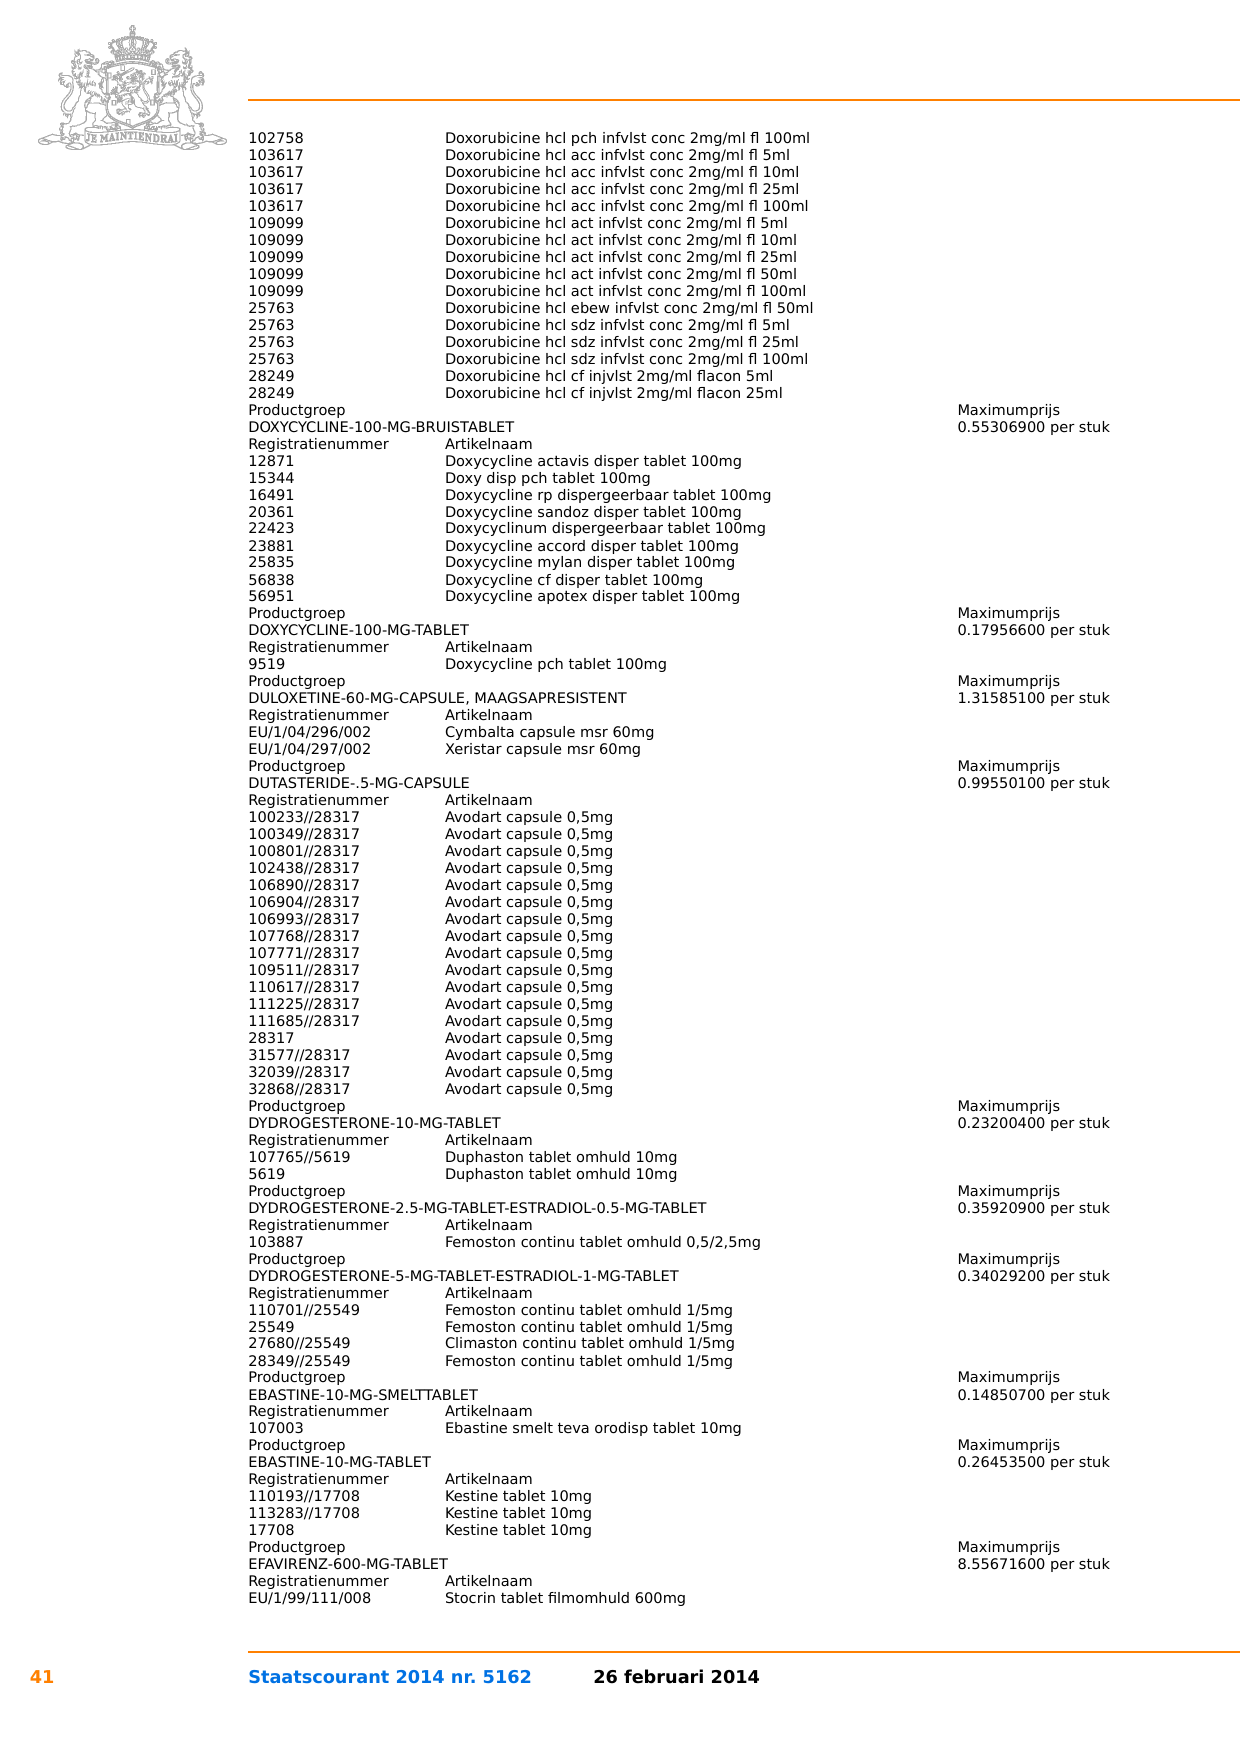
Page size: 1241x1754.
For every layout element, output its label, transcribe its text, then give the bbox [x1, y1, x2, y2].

table_cell Doxycyclinum dispergeerbaar tablet 100mg [439, 520, 951, 537]
table_cell [951, 1166, 1163, 1183]
table_cell [951, 1081, 1163, 1098]
table_cell Doxorubicine hcl cf injvlst 2mg/ml flacon 25ml [439, 385, 951, 402]
table_cell [951, 945, 1163, 962]
table_cell Maximumprijs [951, 1369, 1163, 1386]
table_cell Doxorubicine hcl acc infvlst conc 2mg/ml fl 10ml [439, 164, 951, 181]
table_cell 0.17956600 per stuk [951, 622, 1163, 639]
table_cell 109099 [248, 249, 439, 266]
table_cell 107771//28317 [248, 945, 439, 962]
table_cell 17708 [248, 1522, 439, 1539]
table_cell EU/1/04/296/002 [248, 724, 439, 741]
table_cell Avodart capsule 0,5mg [439, 809, 951, 826]
table_cell 25763 [248, 317, 439, 334]
table_cell Avodart capsule 0,5mg [439, 1081, 951, 1098]
table_cell [951, 368, 1163, 384]
table_cell [951, 571, 1163, 588]
table_cell Productgroep [248, 402, 439, 418]
table_cell Registratienummer [248, 1573, 439, 1590]
table_cell Avodart capsule 0,5mg [439, 826, 951, 843]
table_cell 106890//28317 [248, 877, 439, 894]
table_cell 0.14850700 per stuk [951, 1386, 1163, 1403]
table_cell [951, 283, 1163, 300]
table_cell 31577//28317 [248, 1047, 439, 1064]
table_cell Doxorubicine hcl acc infvlst conc 2mg/ml fl 100ml [439, 198, 951, 215]
table_cell Avodart capsule 0,5mg [439, 1030, 951, 1047]
picture [38, 25, 227, 150]
table_cell DUTASTERIDE-.5-MG-CAPSULE [248, 775, 951, 792]
table_cell [439, 1183, 951, 1199]
table_cell [951, 181, 1163, 198]
table_cell [951, 707, 1163, 724]
table_cell [951, 911, 1163, 928]
table_cell 28349//25549 [248, 1353, 439, 1369]
table_cell Artikelnaam [439, 1132, 951, 1149]
table_cell DULOXETINE-60-MG-CAPSULE, MAAGSAPRESISTENT [248, 690, 951, 707]
table_cell DOXYCYCLINE-100-MG-BRUISTABLET [248, 419, 951, 436]
table_cell Artikelnaam [439, 707, 951, 724]
table_cell 100801//28317 [248, 843, 439, 860]
table_cell 107765//5619 [248, 1149, 439, 1166]
table_cell Maximumprijs [951, 758, 1163, 775]
table_cell Productgroep [248, 1098, 439, 1115]
table_cell Productgroep [248, 1369, 439, 1386]
table_cell [439, 1437, 951, 1454]
table_cell Avodart capsule 0,5mg [439, 979, 951, 996]
table_cell [439, 605, 951, 622]
table_cell [951, 385, 1163, 402]
table_cell Productgroep [248, 1251, 439, 1267]
table_cell Kestine tablet 10mg [439, 1488, 951, 1505]
table_cell [951, 656, 1163, 673]
table_cell [951, 1030, 1163, 1047]
table_cell [951, 520, 1163, 537]
table_cell Doxy disp pch tablet 100mg [439, 470, 951, 486]
table_cell Avodart capsule 0,5mg [439, 928, 951, 945]
table_cell Doxycycline mylan disper tablet 100mg [439, 554, 951, 571]
table_cell Avodart capsule 0,5mg [439, 1047, 951, 1064]
table_cell [951, 1590, 1163, 1607]
table_cell Artikelnaam [439, 1573, 951, 1590]
table_cell Maximumprijs [951, 1539, 1163, 1556]
table_cell 106993//28317 [248, 911, 439, 928]
table_cell Doxorubicine hcl act infvlst conc 2mg/ml fl 10ml [439, 232, 951, 249]
table_cell [439, 673, 951, 690]
table_cell Femoston continu tablet omhuld 1/5mg [439, 1301, 951, 1318]
table_cell [951, 588, 1163, 605]
table_cell 25549 [248, 1319, 439, 1335]
table_cell Doxycycline pch tablet 100mg [439, 656, 951, 673]
table_cell [439, 1369, 951, 1386]
table_cell 106904//28317 [248, 894, 439, 911]
table_cell [951, 351, 1163, 368]
table_cell [951, 1064, 1163, 1081]
table_cell [951, 826, 1163, 843]
table_cell [439, 758, 951, 775]
table_cell 0.34029200 per stuk [951, 1268, 1163, 1284]
table_cell Duphaston tablet omhuld 10mg [439, 1166, 951, 1183]
table_cell DYDROGESTERONE-2.5-MG-TABLET-ESTRADIOL-0.5-MG-TABLET [248, 1200, 951, 1217]
table_cell Maximumprijs [951, 1437, 1163, 1454]
table_cell Registratienummer [248, 1132, 439, 1149]
table_cell 25763 [248, 334, 439, 351]
table_cell [951, 860, 1163, 877]
table_cell [951, 1013, 1163, 1030]
table_cell 110701//25549 [248, 1301, 439, 1318]
table_cell Registratienummer [248, 792, 439, 809]
table_cell Kestine tablet 10mg [439, 1522, 951, 1539]
table_cell 0.35920900 per stuk [951, 1200, 1163, 1217]
table_cell Avodart capsule 0,5mg [439, 894, 951, 911]
table_cell [951, 877, 1163, 894]
table_cell Doxorubicine hcl acc infvlst conc 2mg/ml fl 5ml [439, 147, 951, 164]
table_cell 109511//28317 [248, 962, 439, 979]
table_cell Productgroep [248, 1539, 439, 1556]
table_cell 56838 [248, 571, 439, 588]
table_cell 8.55671600 per stuk [951, 1556, 1163, 1573]
table_cell 16491 [248, 486, 439, 503]
table_cell [951, 300, 1163, 317]
table_cell [951, 1149, 1163, 1166]
table_cell Doxorubicine hcl act infvlst conc 2mg/ml fl 50ml [439, 266, 951, 283]
table_cell DOXYCYCLINE-100-MG-TABLET [248, 622, 951, 639]
table_cell Maximumprijs [951, 1098, 1163, 1115]
table_cell 25763 [248, 300, 439, 317]
table_cell Avodart capsule 0,5mg [439, 860, 951, 877]
table_cell [951, 1573, 1163, 1590]
table_cell EU/1/99/111/008 [248, 1590, 439, 1607]
table_cell 23881 [248, 538, 439, 554]
table_cell [951, 996, 1163, 1013]
table_cell Artikelnaam [439, 1285, 951, 1301]
table_cell [951, 486, 1163, 503]
table_cell [951, 809, 1163, 826]
table_cell Doxorubicine hcl sdz infvlst conc 2mg/ml fl 100ml [439, 351, 951, 368]
table_cell Doxorubicine hcl sdz infvlst conc 2mg/ml fl 25ml [439, 334, 951, 351]
table_cell Maximumprijs [951, 1183, 1163, 1199]
table_cell 110193//17708 [248, 1488, 439, 1505]
table_cell 109099 [248, 283, 439, 300]
table_cell Artikelnaam [439, 639, 951, 656]
table_cell Avodart capsule 0,5mg [439, 962, 951, 979]
table_cell Avodart capsule 0,5mg [439, 1064, 951, 1081]
table_cell Artikelnaam [439, 436, 951, 452]
table_cell Doxycycline sandoz disper tablet 100mg [439, 504, 951, 520]
table_cell [951, 1353, 1163, 1369]
table_cell 32868//28317 [248, 1081, 439, 1098]
table_cell 5619 [248, 1166, 439, 1183]
table_cell [951, 538, 1163, 554]
table_cell Avodart capsule 0,5mg [439, 877, 951, 894]
table_cell 102438//28317 [248, 860, 439, 877]
table_cell 0.99550100 per stuk [951, 775, 1163, 792]
table_cell Registratienummer [248, 436, 439, 452]
table_cell [951, 724, 1163, 741]
table_cell EBASTINE-10-MG-SMELTTABLET [248, 1386, 951, 1403]
table_cell 28317 [248, 1030, 439, 1047]
table_cell 27680//25549 [248, 1335, 439, 1352]
table_cell DYDROGESTERONE-10-MG-TABLET [248, 1115, 951, 1132]
table_cell 102758 [248, 130, 439, 147]
table_cell Doxycycline apotex disper tablet 100mg [439, 588, 951, 605]
table_cell Registratienummer [248, 1471, 439, 1488]
table_cell 25835 [248, 554, 439, 571]
table_cell 28249 [248, 385, 439, 402]
table_cell Femoston continu tablet omhuld 1/5mg [439, 1353, 951, 1369]
table_cell [951, 962, 1163, 979]
table_cell 1.31585100 per stuk [951, 690, 1163, 707]
table_cell Registratienummer [248, 1403, 439, 1420]
table_cell [439, 402, 951, 418]
table_cell 9519 [248, 656, 439, 673]
table_cell [951, 232, 1163, 249]
table_cell [951, 164, 1163, 181]
table_cell [951, 317, 1163, 334]
table_cell 32039//28317 [248, 1064, 439, 1081]
table_cell 22423 [248, 520, 439, 537]
table_cell Doxycycline rp dispergeerbaar tablet 100mg [439, 486, 951, 503]
table_cell [951, 1132, 1163, 1149]
table_cell Registratienummer [248, 1285, 439, 1301]
table_cell 109099 [248, 215, 439, 232]
table_cell Avodart capsule 0,5mg [439, 945, 951, 962]
table_cell Cymbalta capsule msr 60mg [439, 724, 951, 741]
table_cell 103617 [248, 198, 439, 215]
table_cell Productgroep [248, 1437, 439, 1454]
table_cell EBASTINE-10-MG-TABLET [248, 1454, 951, 1471]
table_cell Maximumprijs [951, 1251, 1163, 1267]
table_cell [439, 1539, 951, 1556]
table_cell 103617 [248, 164, 439, 181]
table_cell Avodart capsule 0,5mg [439, 911, 951, 928]
table_cell Doxorubicine hcl cf injvlst 2mg/ml flacon 5ml [439, 368, 951, 384]
table_cell 25763 [248, 351, 439, 368]
table_cell Maximumprijs [951, 402, 1163, 418]
table_cell [951, 1301, 1163, 1318]
table_cell Productgroep [248, 673, 439, 690]
table_cell [951, 1217, 1163, 1233]
table_cell [951, 1234, 1163, 1251]
table_cell 100349//28317 [248, 826, 439, 843]
table_cell Avodart capsule 0,5mg [439, 1013, 951, 1030]
table_cell [951, 1471, 1163, 1488]
table_cell [951, 249, 1163, 266]
table_cell Doxorubicine hcl act infvlst conc 2mg/ml fl 5ml [439, 215, 951, 232]
table_cell [951, 792, 1163, 809]
table_cell [951, 741, 1163, 758]
table_cell Stocrin tablet filmomhuld 600mg [439, 1590, 951, 1607]
table_cell Productgroep [248, 1183, 439, 1199]
table_cell [951, 130, 1163, 147]
table_cell [951, 1403, 1163, 1420]
table_cell [951, 334, 1163, 351]
table_cell Artikelnaam [439, 1403, 951, 1420]
table_cell [951, 639, 1163, 656]
table_cell [439, 1251, 951, 1267]
table_cell [951, 1505, 1163, 1522]
table_cell Productgroep [248, 605, 439, 622]
table_cell 107768//28317 [248, 928, 439, 945]
table_cell 111685//28317 [248, 1013, 439, 1030]
table_cell [951, 1047, 1163, 1064]
table_cell 111225//28317 [248, 996, 439, 1013]
table_cell [951, 436, 1163, 452]
table_cell 0.23200400 per stuk [951, 1115, 1163, 1132]
table_cell 0.55306900 per stuk [951, 419, 1163, 436]
table_cell 113283//17708 [248, 1505, 439, 1522]
table_cell DYDROGESTERONE-5-MG-TABLET-ESTRADIOL-1-MG-TABLET [248, 1268, 951, 1284]
table_cell Doxorubicine hcl ebew infvlst conc 2mg/ml fl 50ml [439, 300, 951, 317]
table_cell EU/1/04/297/002 [248, 741, 439, 758]
table_cell Kestine tablet 10mg [439, 1505, 951, 1522]
table_cell [951, 1319, 1163, 1335]
table_cell Climaston continu tablet omhuld 1/5mg [439, 1335, 951, 1352]
table_cell 28249 [248, 368, 439, 384]
table_cell 56951 [248, 588, 439, 605]
table_cell EFAVIRENZ-600-MG-TABLET [248, 1556, 951, 1573]
table_cell Artikelnaam [439, 792, 951, 809]
table_cell Artikelnaam [439, 1471, 951, 1488]
table_cell Artikelnaam [439, 1217, 951, 1233]
table_cell 103617 [248, 181, 439, 198]
table_cell 109099 [248, 266, 439, 283]
table_cell Registratienummer [248, 639, 439, 656]
table_cell Femoston continu tablet omhuld 0,5/2,5mg [439, 1234, 951, 1251]
table_cell [951, 1488, 1163, 1505]
table_cell 12871 [248, 453, 439, 469]
table_cell 20361 [248, 504, 439, 520]
table_cell 15344 [248, 470, 439, 486]
table_cell Duphaston tablet omhuld 10mg [439, 1149, 951, 1166]
table_cell 107003 [248, 1420, 439, 1437]
table_cell [951, 1522, 1163, 1539]
table_cell 103887 [248, 1234, 439, 1251]
table_cell [951, 894, 1163, 911]
table_cell [951, 1285, 1163, 1301]
table_cell Doxorubicine hcl act infvlst conc 2mg/ml fl 100ml [439, 283, 951, 300]
table_cell Productgroep [248, 758, 439, 775]
table_cell Doxycycline cf disper tablet 100mg [439, 571, 951, 588]
table_cell Ebastine smelt teva orodisp tablet 10mg [439, 1420, 951, 1437]
table_cell Femoston continu tablet omhuld 1/5mg [439, 1319, 951, 1335]
table_cell [951, 1420, 1163, 1437]
table_cell [951, 215, 1163, 232]
table_cell Avodart capsule 0,5mg [439, 996, 951, 1013]
table_cell Doxorubicine hcl pch infvlst conc 2mg/ml fl 100ml [439, 130, 951, 147]
table_cell Registratienummer [248, 707, 439, 724]
table_cell 110617//28317 [248, 979, 439, 996]
table_cell 103617 [248, 147, 439, 164]
table_cell Maximumprijs [951, 673, 1163, 690]
table_cell [951, 198, 1163, 215]
table_cell [951, 928, 1163, 945]
table_cell Doxorubicine hcl sdz infvlst conc 2mg/ml fl 5ml [439, 317, 951, 334]
table_cell 109099 [248, 232, 439, 249]
table_cell 100233//28317 [248, 809, 439, 826]
table_cell Maximumprijs [951, 605, 1163, 622]
table_cell Xeristar capsule msr 60mg [439, 741, 951, 758]
table_cell [951, 504, 1163, 520]
table_cell [951, 1335, 1163, 1352]
table_cell [951, 266, 1163, 283]
table_cell Doxorubicine hcl act infvlst conc 2mg/ml fl 25ml [439, 249, 951, 266]
table_cell [951, 470, 1163, 486]
table_cell [951, 554, 1163, 571]
table_cell [951, 453, 1163, 469]
table_cell Doxycycline accord disper tablet 100mg [439, 538, 951, 554]
table_cell [439, 1098, 951, 1115]
table_cell [951, 147, 1163, 164]
table_cell Doxycycline actavis disper tablet 100mg [439, 453, 951, 469]
table_cell Registratienummer [248, 1217, 439, 1233]
table_cell Avodart capsule 0,5mg [439, 843, 951, 860]
table_cell Doxorubicine hcl acc infvlst conc 2mg/ml fl 25ml [439, 181, 951, 198]
table_cell 0.26453500 per stuk [951, 1454, 1163, 1471]
table_cell [951, 979, 1163, 996]
table_cell [951, 843, 1163, 860]
